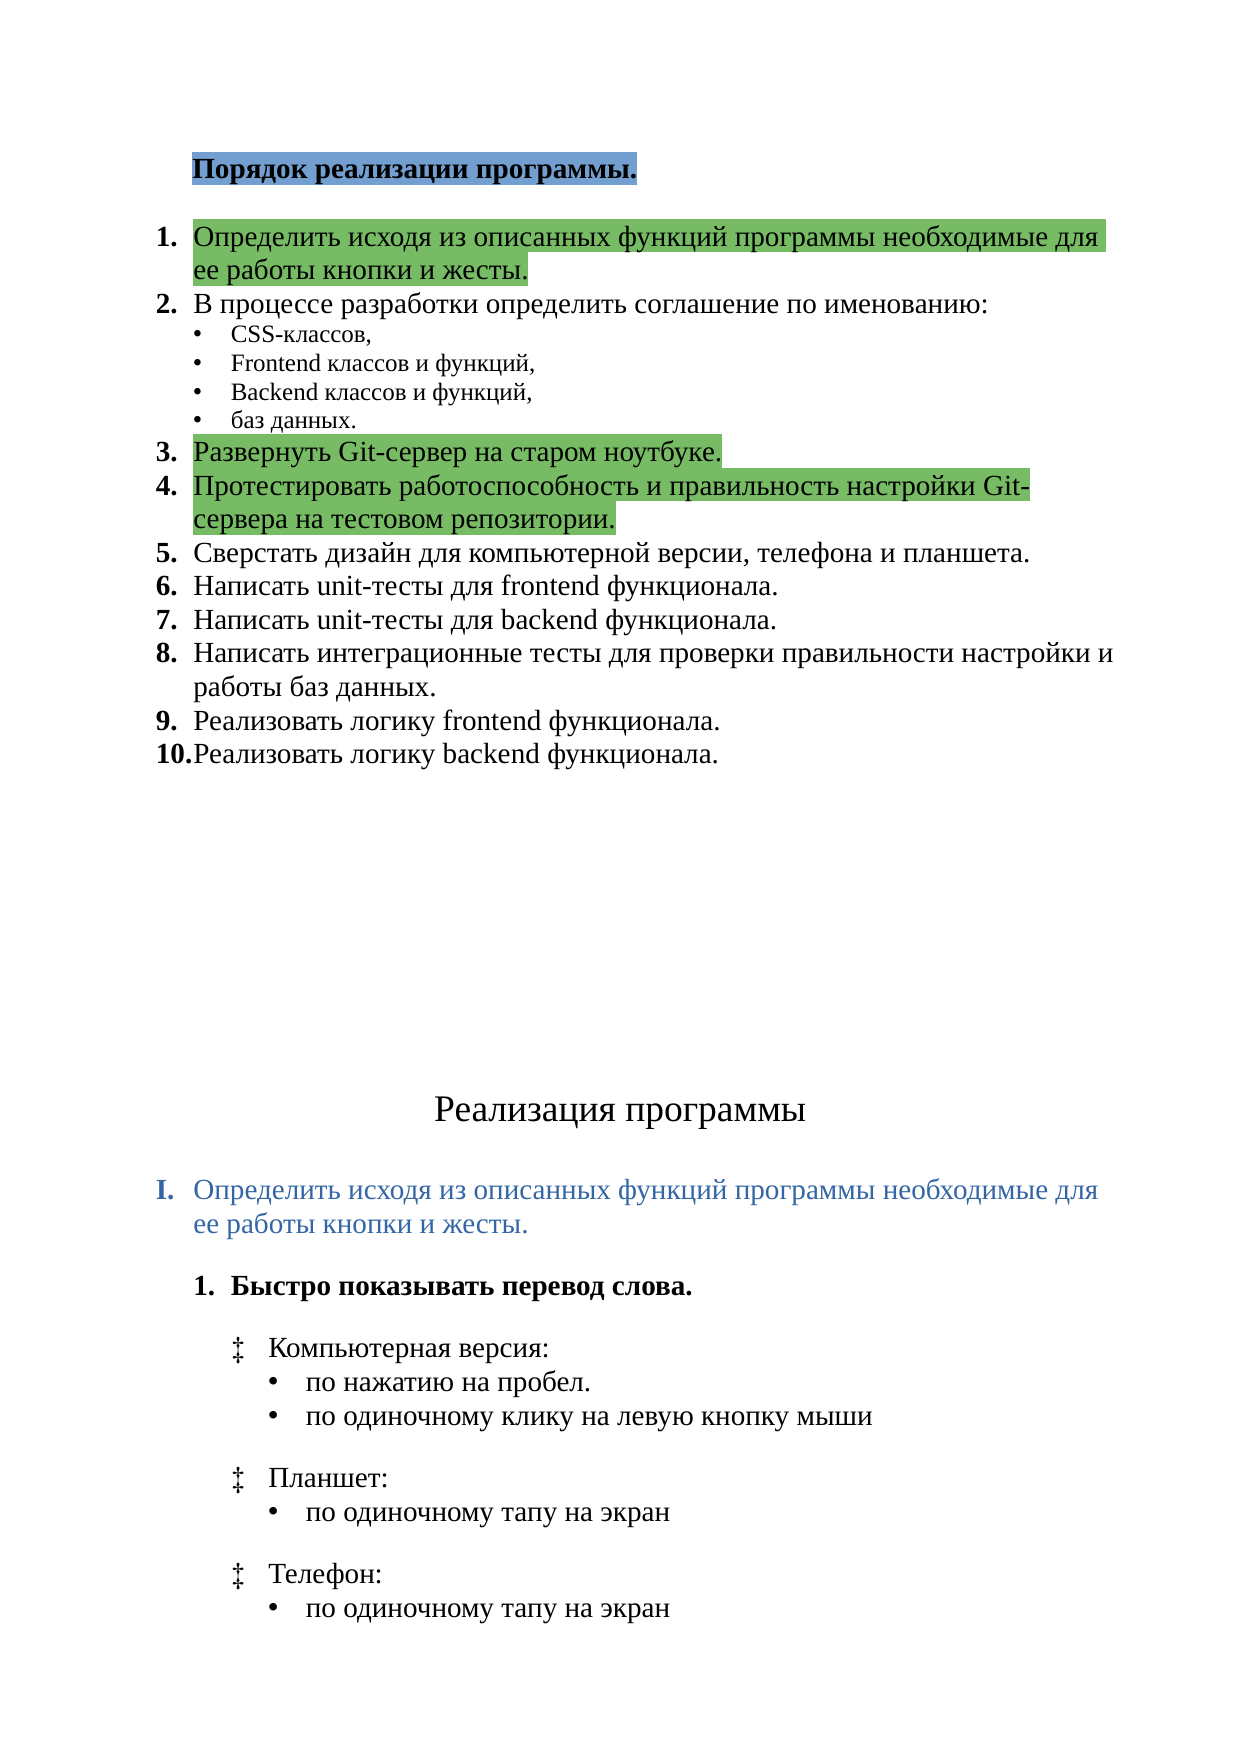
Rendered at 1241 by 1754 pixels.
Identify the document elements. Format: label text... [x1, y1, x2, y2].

list Развернуть Git-сервер на старом ноутбуке. [156, 434, 1122, 468]
list Определить исходя из описанных функций программы необходимые для ее работы кнопки и жесты. [156, 1172, 1122, 1239]
list Написать unit-тесты для backend функционала. [156, 602, 1122, 636]
text Порядок реализации программы. [118, 152, 1122, 185]
list по одиночному тапу на экран [268, 1590, 1122, 1623]
list по одиночному тапу на экран [268, 1494, 1122, 1527]
list CSS-классов, [193, 319, 1122, 348]
list Backend классов и функций, [193, 377, 1122, 406]
list Определить исходя из описанных функций программы необходимые для ее работы кнопки и жесты. [156, 219, 1122, 286]
list Написать unit-тесты для frontend функционала. [156, 568, 1122, 602]
list Реализовать логику backend функционала. [156, 736, 1122, 770]
list Протестировать работоспособность и правильность настройки Git-сервера на тестовом репозитории. [156, 468, 1122, 535]
list В процессе разработки определить соглашение по именованию: [156, 286, 1122, 319]
list Планшет: [231, 1460, 1122, 1494]
list по одиночному клику на левую кнопку мыши [268, 1398, 1122, 1431]
text Реализация программы [118, 1086, 1122, 1129]
list Написать интеграционные тесты для проверки правильности настройки и работы баз данных. [156, 636, 1122, 703]
list Реализовать логику frontend функционала. [156, 703, 1122, 736]
list баз данных. [193, 406, 1122, 434]
list Сверстать дизайн для компьютерной версии, телефона и планшета. [156, 535, 1122, 568]
list Компьютерная версия: [231, 1330, 1122, 1364]
list Быстро показывать перевод слова. [193, 1268, 1122, 1302]
list по нажатию на пробел. [268, 1364, 1122, 1398]
list Frontend классов и функций, [193, 348, 1122, 377]
list Телефон: [231, 1556, 1122, 1590]
